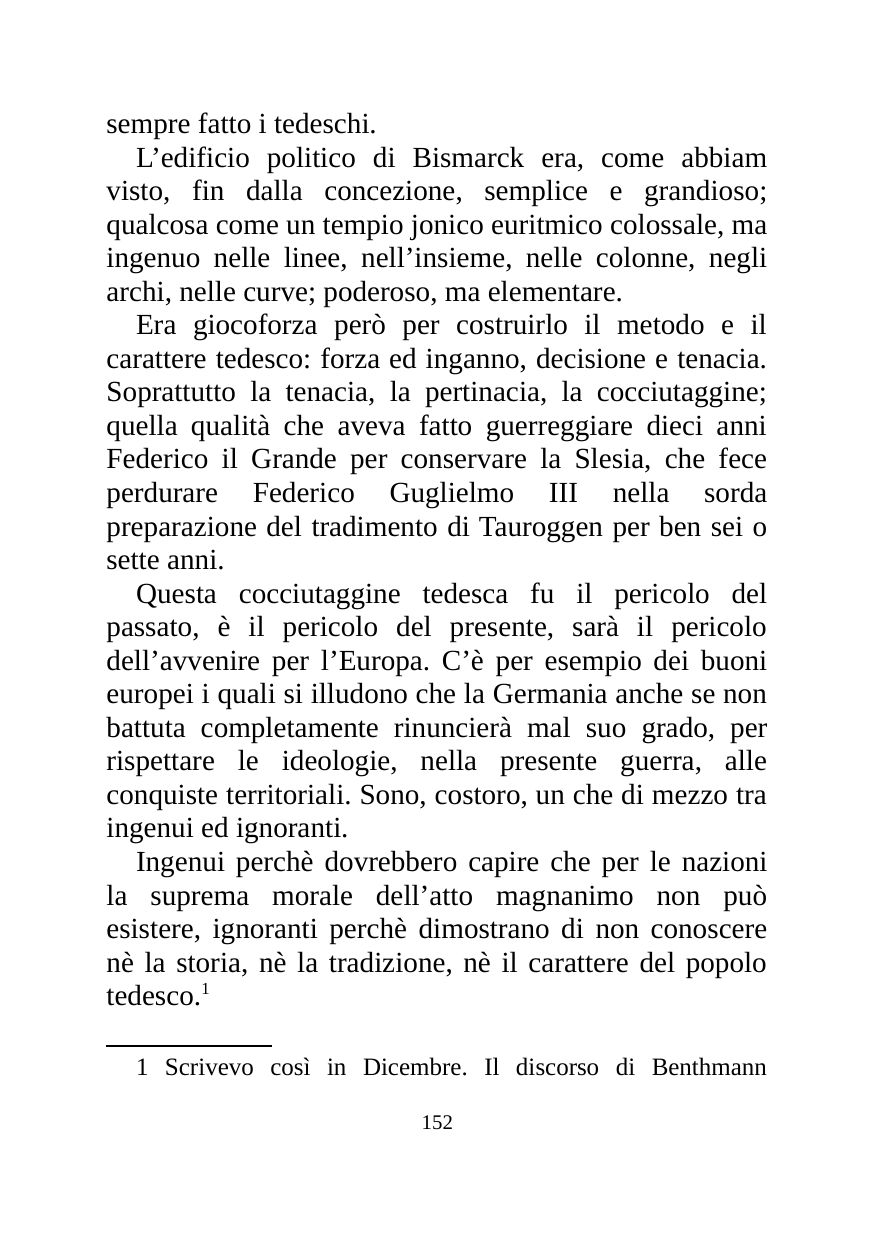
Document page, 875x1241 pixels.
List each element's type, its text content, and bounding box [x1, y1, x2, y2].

text Ingenui perchè dovrebbero capire che per le nazioni la suprema morale dell’atto magnanimo non può esistere, ignoranti perchè dimostrano di non conoscere nè la storia, nè la tradizione, nè il carattere del popolo tedesco. [106, 844, 768, 1012]
text Questa cocciutaggine tedesca fu il pericolo del passato, è il pericolo del presente, sarà il pericolo dell’avvenire per l’Europa. C’è per esempio dei buoni europei i quali si illudono che la Germania anche se non battuta completamente rinuncierà mal suo grado, per rispettare le ideologie, nella presente guerra, alle conquiste territoriali. Sono, costoro, un che di mezzo tra ingenui ed ignoranti. [106, 576, 768, 844]
text Era giocoforza però per costruirlo il metodo e il carattere tedesco: forza ed inganno, decisione e tenacia. Soprattutto la tenacia, la pertinacia, la cocciutaggine; quella qualità che aveva fatto guerreggiare dieci anni Federico il Grande per conservare la Slesia, che fece perdurare Federico Guglielmo III nella sorda preparazione del tradimento di Tauroggen per ben sei o sette anni. [106, 307, 768, 576]
text Scrivevo così in Dicembre. Il discorso di Benthmann [106, 1052, 768, 1080]
text sempre fatto i tedeschi. [106, 106, 768, 140]
text L’edificio politico di Bismarck era, come abbiam visto, fin dalla concezione, semplice e grandioso; qualcosa come un tempio jonico euritmico colossale, ma ingenuo nelle linee, nell’insieme, nelle colonne, negli archi, nelle curve; poderoso, ma elementare. [106, 140, 768, 307]
